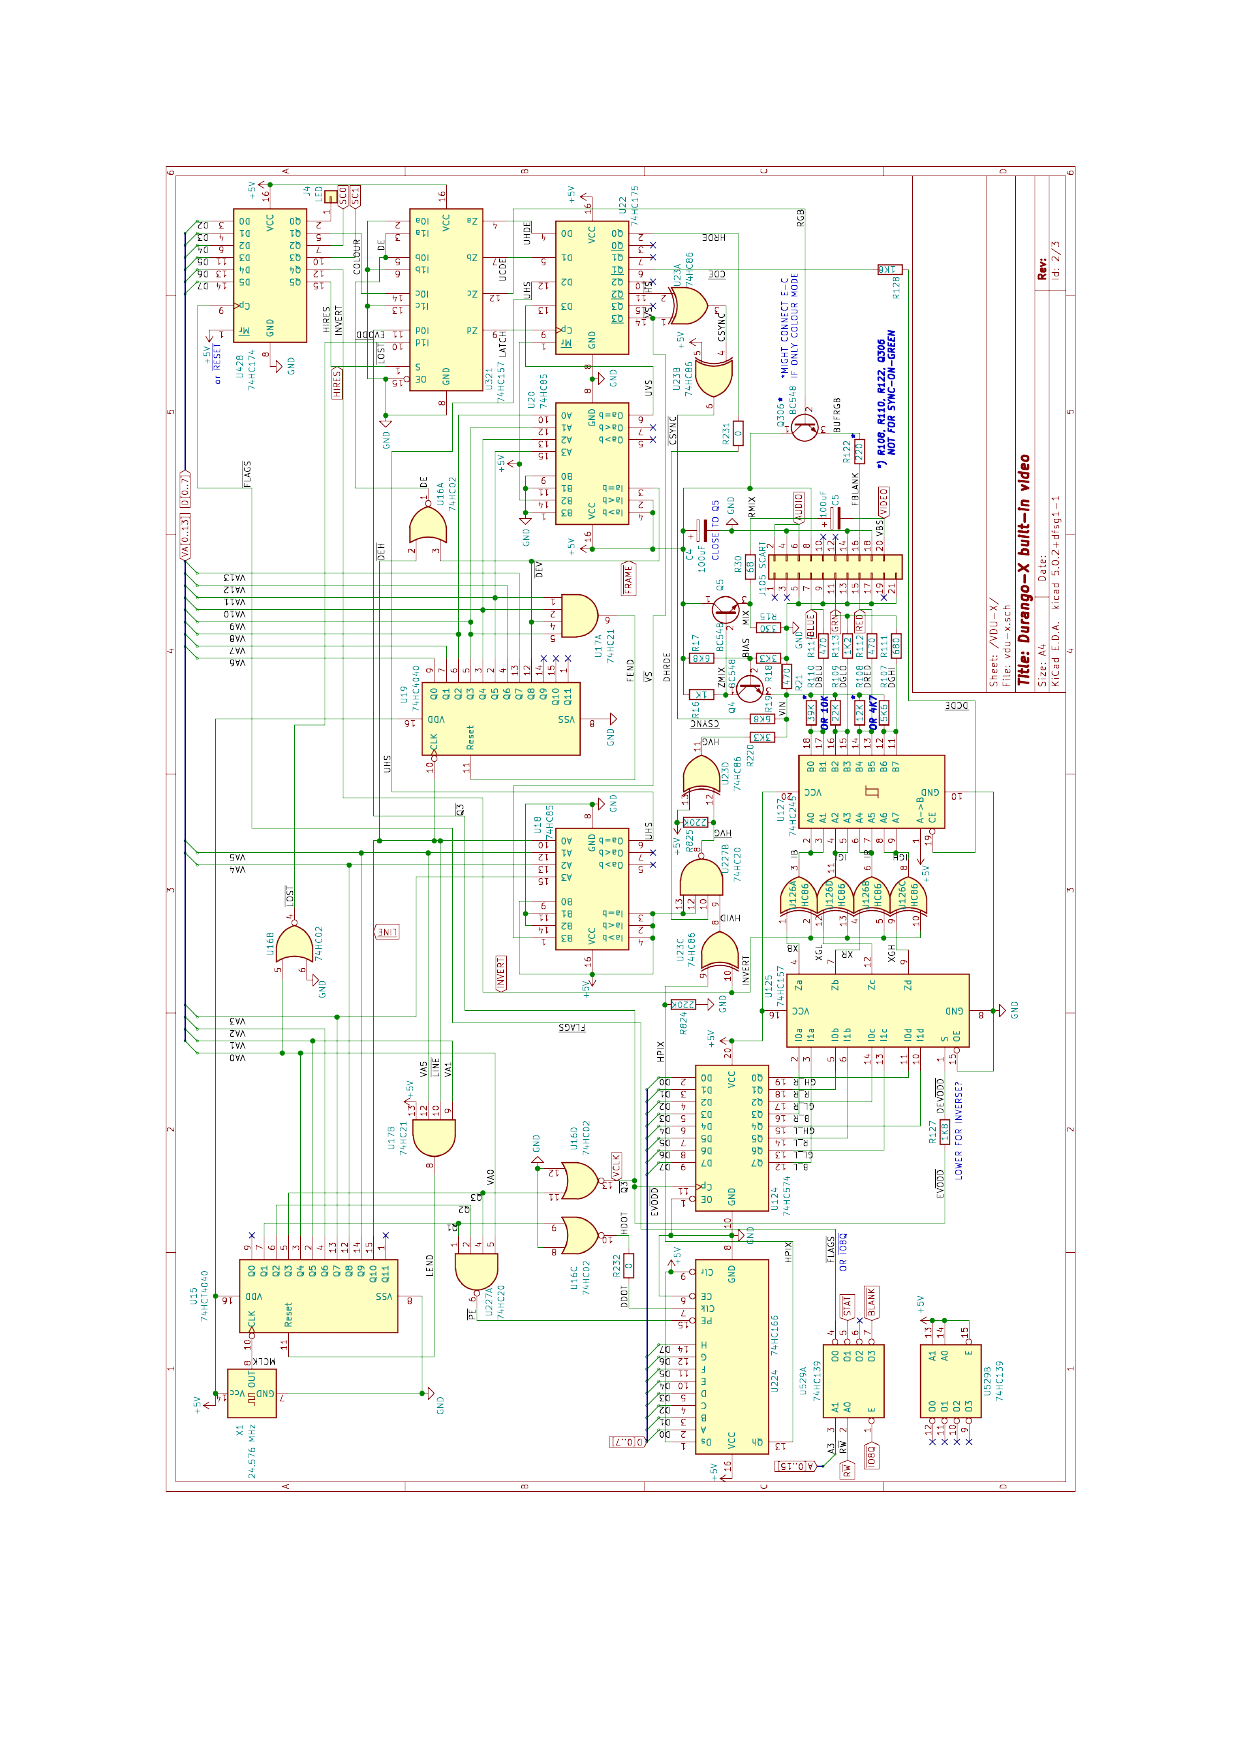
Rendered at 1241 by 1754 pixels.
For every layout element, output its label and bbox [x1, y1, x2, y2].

picture [118, 118, 1123, 1539]
